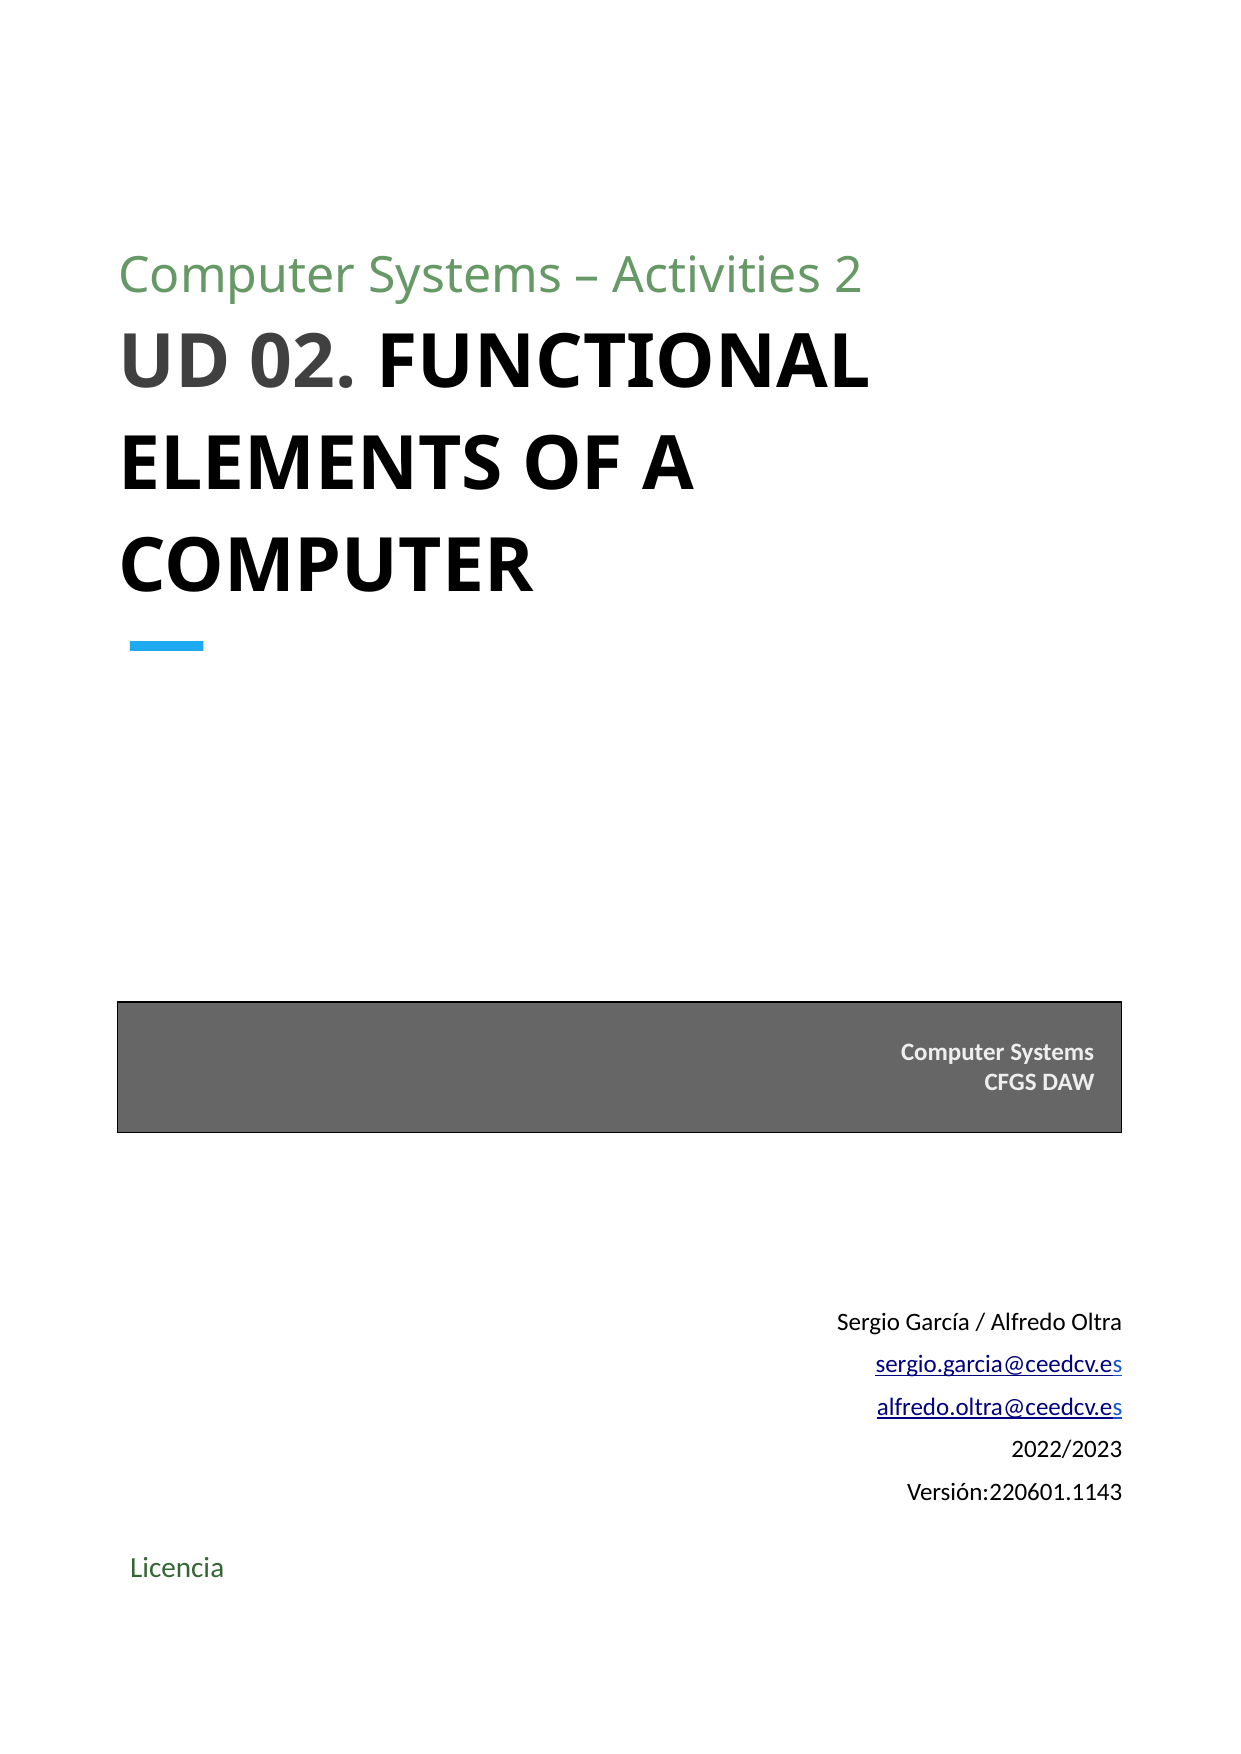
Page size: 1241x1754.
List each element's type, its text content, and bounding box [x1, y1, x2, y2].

text Computer Systems [121, 1036, 1094, 1066]
text sergio.garcia@ceedcv.es [231, 1348, 1122, 1379]
text Computer Systems – Activities 2 UD 02. Functional elements of a computer [118, 239, 1122, 614]
text Sergio García / Alfredo Oltra [231, 1306, 1122, 1337]
text Licencia [118, 1549, 1122, 1584]
picture [129, 641, 204, 651]
text 2022/2023 [118, 1433, 1122, 1464]
text alfredo.oltra@ceedcv.es [231, 1391, 1122, 1421]
text Versión:220601.1143 [118, 1476, 1122, 1506]
text CFGS DAW [121, 1066, 1094, 1097]
